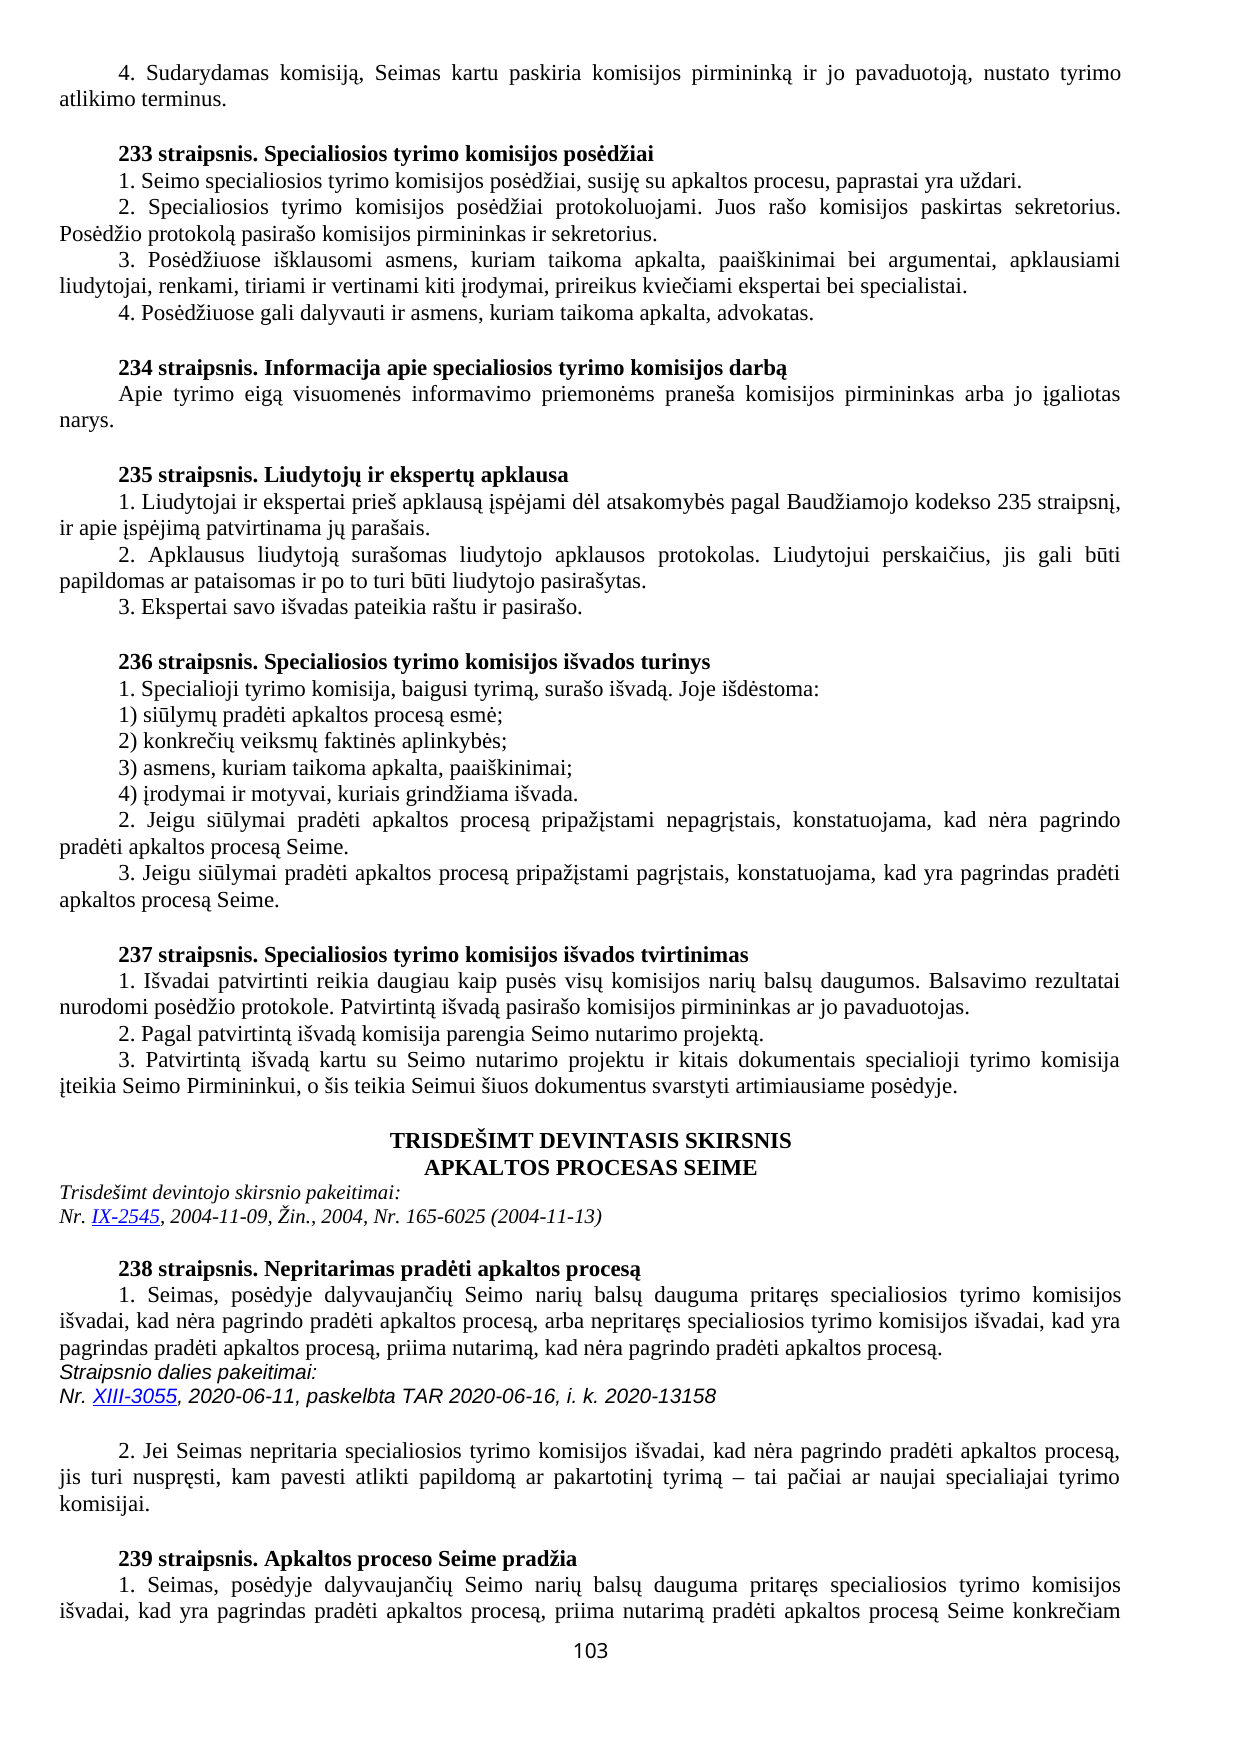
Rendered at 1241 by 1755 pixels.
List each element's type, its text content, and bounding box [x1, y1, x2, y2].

text 1. Seimo specialiosios tyrimo komisijos posėdžiai, susiję su apkaltos procesu, paprastai yra uždari. [59, 167, 1122, 193]
text 4. Sudarydamas komisiją, Seimas kartu paskiria komisijos pirmininką ir jo pavaduotoją, nustato tyrimo atlikimo terminus. [59, 59, 1122, 112]
text 2. Apklausus liudytoją surašomas liudytojo apklausos protokolas. Liudytojui perskaičius, jis gali būti papildomas ar pataisomas ir po to turi būti liudytojo pasirašytas. [59, 541, 1122, 593]
text 3. Jeigu siūlymai pradėti apkaltos procesą pripažįstami pagrįstais, konstatuojama, kad yra pagrindas pradėti apkaltos procesą Seime. [59, 859, 1122, 912]
text Trisdešimt devintojo skirsnio pakeitimai: [59, 1180, 1122, 1204]
text 236 straipsnis. Specialiosios tyrimo komisijos išvados turinys [59, 648, 1122, 675]
text Straipsnio dalies pakeitimai: [59, 1360, 1122, 1384]
text 238 straipsnis. Nepritarimas pradėti apkaltos procesą [59, 1255, 1122, 1281]
text 239 straipsnis. Apkaltos proceso Seime pradžia [59, 1545, 1122, 1571]
text 1. Specialioji tyrimo komisija, baigusi tyrimą, surašo išvadą. Joje išdėstoma: [59, 675, 1122, 701]
text TRISDEŠIMT DEVINTASIS SKIRSNIS [59, 1128, 1122, 1154]
text 1. Išvadai patvirtinti reikia daugiau kaip pusės visų komisijos narių balsų daugumos. Balsavimo rezultatai nurodomi posėdžio protokole. Patvirtintą išvadą pasirašo komisijos pirmininkas ar jo pavaduotojas. [59, 967, 1122, 1020]
text 237 straipsnis. Specialiosios tyrimo komisijos išvados tvirtinimas [59, 941, 1122, 967]
text Nr. XIII-3055, 2020-06-11, paskelbta TAR 2020-06-16, i. k. 2020-13158 [59, 1384, 1122, 1408]
text 4. Posėdžiuose gali dalyvauti ir asmens, kuriam taikoma apkalta, advokatas. [59, 299, 1122, 325]
text 3. Patvirtintą išvadą kartu su Seimo nutarimo projektu ir kitais dokumentais specialioji tyrimo komisija įteikia Seimo Pirmininkui, o šis teikia Seimui šiuos dokumentus svarstyti artimiausiame posėdyje. [59, 1046, 1122, 1099]
text 3) asmens, kuriam taikoma apkalta, paaiškinimai; [59, 754, 1122, 780]
text Nr. IX-2545, 2004-11-09, Žin., 2004, Nr. 165-6025 (2004-11-13) [59, 1204, 1122, 1228]
text 4) įrodymai ir motyvai, kuriais grindžiama išvada. [59, 780, 1122, 807]
text 2. Pagal patvirtintą išvadą komisija parengia Seimo nutarimo projektą. [59, 1020, 1122, 1046]
text 1. Seimas, posėdyje dalyvaujančių Seimo narių balsų dauguma pritaręs specialiosios tyrimo komisijos išvadai, kad yra pagrindas pradėti apkaltos procesą, priima nutarimą pradėti apkaltos procesą Seime konkrečiam [59, 1571, 1122, 1624]
text Apie tyrimo eigą visuomenės informavimo priemonėms praneša komisijos pirmininkas arba jo įgaliotas narys. [59, 380, 1122, 433]
text 3. Ekspertai savo išvadas pateikia raštu ir pasirašo. [59, 593, 1122, 620]
text 2. Specialiosios tyrimo komisijos posėdžiai protokoluojami. Juos rašo komisijos paskirtas sekretorius. Posėdžio protokolą pasirašo komisijos pirmininkas ir sekretorius. [59, 193, 1122, 246]
text 3. Posėdžiuose išklausomi asmens, kuriam taikoma apkalta, paaiškinimai bei argumentai, apklausiami liudytojai, renkami, tiriami ir vertinami kiti įrodymai, prireikus kviečiami ekspertai bei specialistai. [59, 246, 1122, 299]
text 2. Jei Seimas nepritaria specialiosios tyrimo komisijos išvadai, kad nėra pagrindo pradėti apkaltos procesą, jis turi nuspręsti, kam pavesti atlikti papildomą ar pakartotinį tyrimą – tai pačiai ar naujai specialiajai tyrimo komisijai. [59, 1437, 1122, 1516]
text 233 straipsnis. Specialiosios tyrimo komisijos posėdžiai [59, 141, 1122, 167]
text 2) konkrečių veiksmų faktinės aplinkybės; [59, 727, 1122, 754]
subtitle APKALTOS PROCESAS SEIME [59, 1154, 1122, 1180]
text 234 straipsnis. Informacija apie specialiosios tyrimo komisijos darbą [59, 354, 1122, 380]
text 1. Seimas, posėdyje dalyvaujančių Seimo narių balsų dauguma pritaręs specialiosios tyrimo komisijos išvadai, kad nėra pagrindo pradėti apkaltos procesą, arba nepritaręs specialiosios tyrimo komisijos išvadai, kad yra pagrindas pradėti apkaltos procesą, priima nutarimą, kad nėra pagrindo pradėti apkaltos procesą. [59, 1281, 1122, 1360]
text 1. Liudytojai ir ekspertai prieš apklausą įspėjami dėl atsakomybės pagal Baudžiamojo kodekso 235 straipsnį, ir apie įspėjimą patvirtinama jų parašais. [59, 488, 1122, 541]
text 235 straipsnis. Liudytojų ir ekspertų apklausa [59, 462, 1122, 488]
text 1) siūlymų pradėti apkaltos procesą esmė; [59, 701, 1122, 727]
text 2. Jeigu siūlymai pradėti apkaltos procesą pripažįstami nepagrįstais, konstatuojama, kad nėra pagrindo pradėti apkaltos procesą Seime. [59, 807, 1122, 859]
